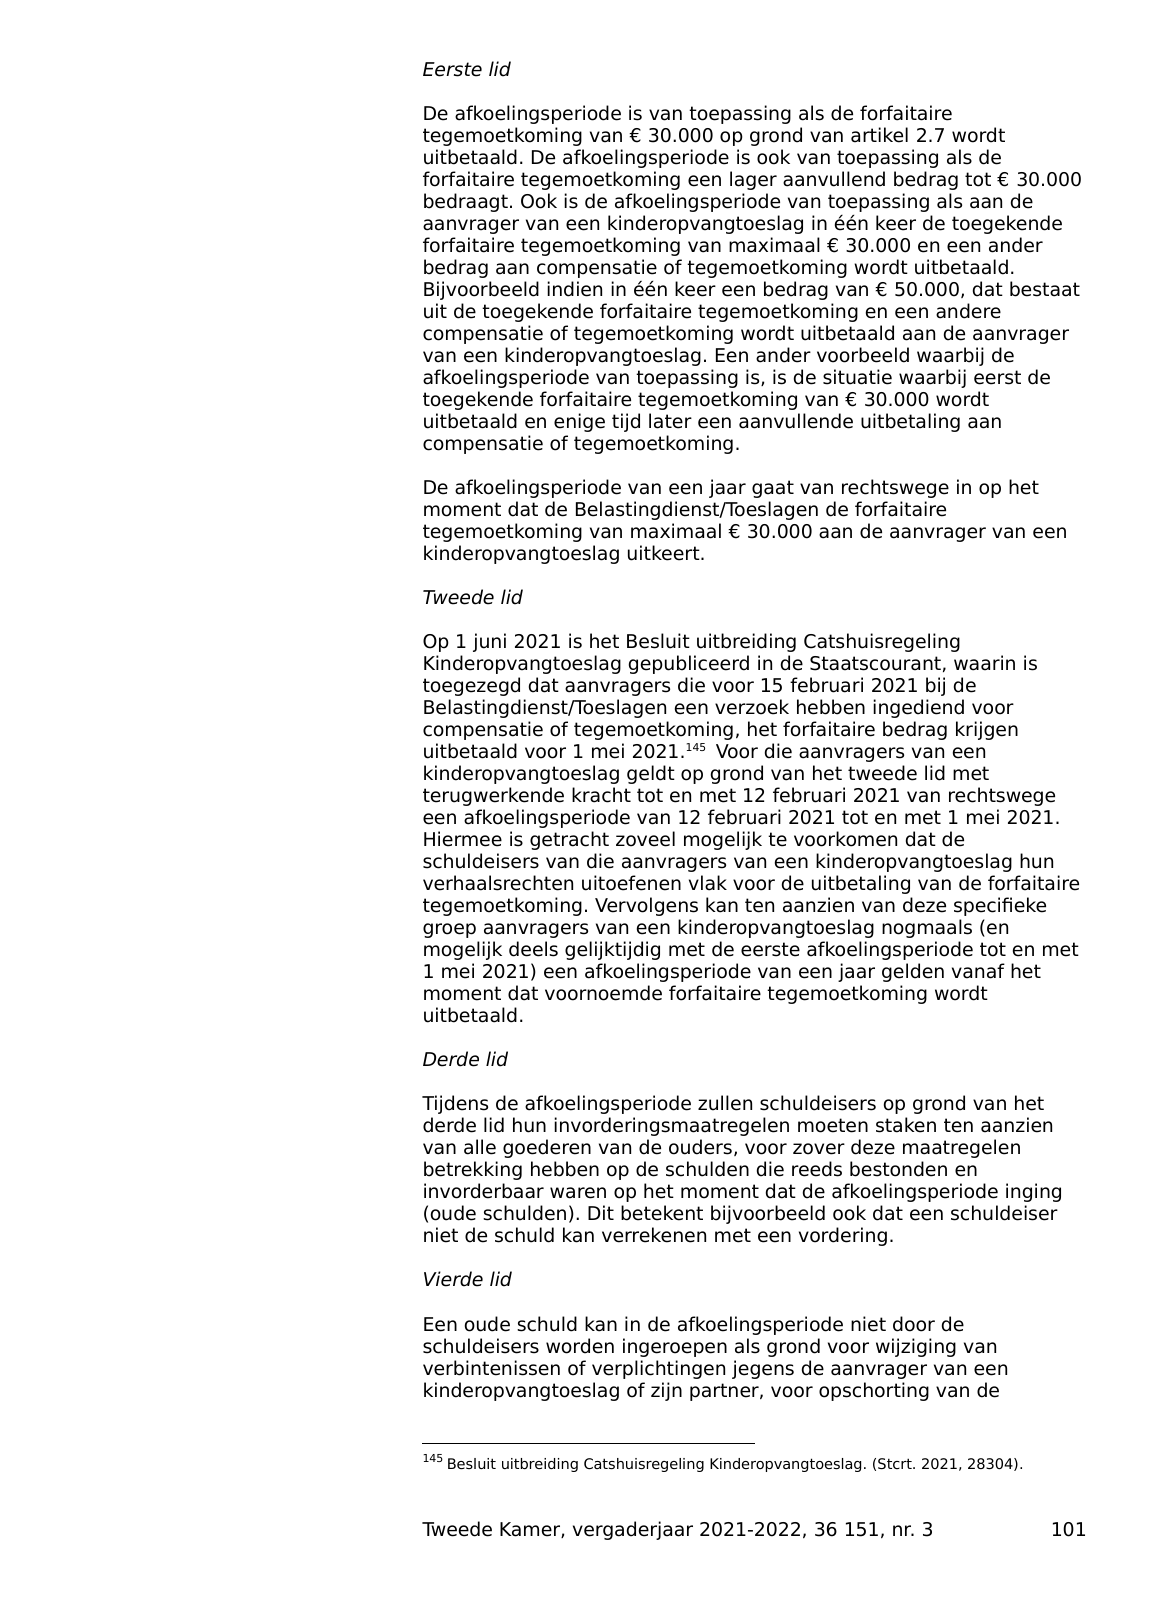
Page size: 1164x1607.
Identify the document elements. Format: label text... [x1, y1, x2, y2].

text Op 1 juni 2021 is het Besluit uitbreiding Catshuisregeling Kinderopvangtoeslag gepubliceerd in de Staatscourant, waarin is toegezegd dat aanvragers die voor 15 februari 2021 bij de Belastingdienst/Toeslagen een verzoek hebben ingediend voor compensatie of tegemoetkoming, het forfaitaire bedrag krijgen uitbetaald voor 1 mei 2021. Voor die aanvragers van een kinderopvangtoeslag geldt op grond van het tweede lid met terugwerkende kracht tot en met 12 februari 2021 van rechtswege een afkoelingsperiode van 12 februari 2021 tot en met 1 mei 2021. Hiermee is getracht zoveel mogelijk te voorkomen dat de schuldeisers van die aanvragers van een kinderopvangtoeslag hun verhaalsrechten uitoefenen vlak voor de uitbetaling van de forfaitaire tegemoetkoming. Vervolgens kan ten aanzien van deze specifieke groep aanvragers van een kinderopvangtoeslag nogmaals (en mogelijk deels gelijktijdig met de eerste afkoelingsperiode tot en met 1 mei 2021) een afkoelingsperiode van een jaar gelden vanaf het moment dat voornoemde forfaitaire tegemoetkoming wordt uitbetaald. [422, 631, 1087, 1027]
text De afkoelingsperiode van een jaar gaat van rechtswege in op het moment dat de Belastingdienst/Toeslagen de forfaitaire tegemoetkoming van maximaal € 30.000 aan de aanvrager van een kinderopvangtoeslag uitkeert. [422, 477, 1087, 565]
subtitle Tweede lid [422, 587, 1087, 609]
subtitle Derde lid [422, 1049, 1087, 1071]
subtitle Eerste lid [422, 59, 1087, 81]
text Een oude schuld kan in de afkoelingsperiode niet door de schuldeisers worden ingeroepen als grond voor wijziging van verbintenissen of verplichtingen jegens de aanvrager van een kinderopvangtoeslag of zijn partner, voor opschorting van de [422, 1313, 1087, 1401]
text De afkoelingsperiode is van toepassing als de forfaitaire tegemoetkoming van € 30.000 op grond van artikel 2.7 wordt uitbetaald. De afkoelingsperiode is ook van toepassing als de forfaitaire tegemoetkoming een lager aanvullend bedrag tot € 30.000 bedraagt. Ook is de afkoelingsperiode van toepassing als aan de aanvrager van een kinderopvangtoeslag in één keer de toegekende forfaitaire tegemoetkoming van maximaal € 30.000 en een ander bedrag aan compensatie of tegemoetkoming wordt uitbetaald. Bijvoorbeeld indien in één keer een bedrag van € 50.000, dat bestaat uit de toegekende forfaitaire tegemoetkoming en een andere compensatie of tegemoetkoming wordt uitbetaald aan de aanvrager van een kinderopvangtoeslag. Een ander voorbeeld waarbij de afkoelingsperiode van toepassing is, is de situatie waarbij eerst de toegekende forfaitaire tegemoetkoming van € 30.000 wordt uitbetaald en enige tijd later een aanvullende uitbetaling aan compensatie of tegemoetkoming. [422, 103, 1087, 455]
text Besluit uitbreiding Catshuisregeling Kinderopvangtoeslag. (Stcrt. 2021, 28304). [422, 1452, 1087, 1474]
subtitle Vierde lid [422, 1269, 1087, 1291]
text Tijdens de afkoelingsperiode zullen schuldeisers op grond van het derde lid hun invorderingsmaatregelen moeten staken ten aanzien van alle goederen van de ouders, voor zover deze maatregelen betrekking hebben op de schulden die reeds bestonden en invorderbaar waren op het moment dat de afkoelingsperiode inging (oude schulden). Dit betekent bijvoorbeeld ook dat een schuldeiser niet de schuld kan verrekenen met een vordering. [422, 1093, 1087, 1247]
